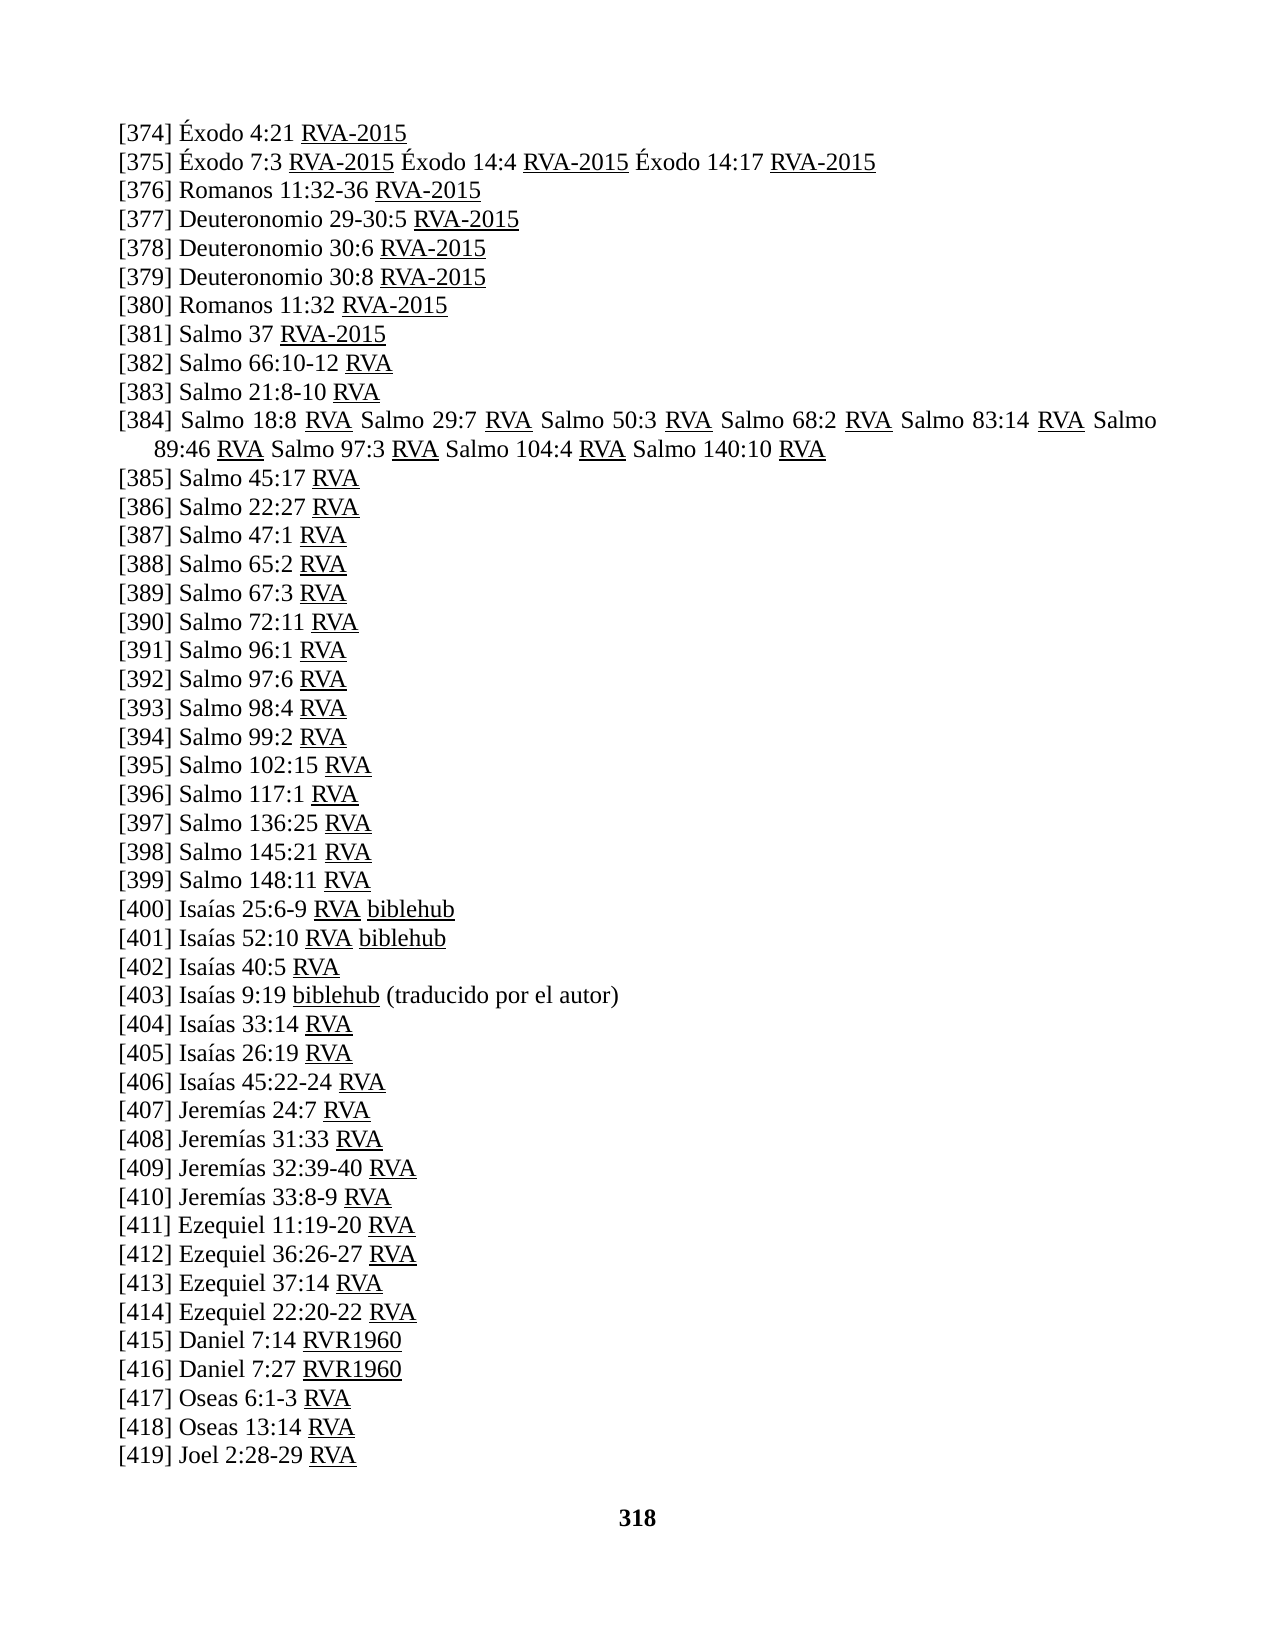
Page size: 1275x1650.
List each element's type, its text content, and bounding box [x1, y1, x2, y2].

text Romanos 11:32 RVA-2015 [118, 291, 1157, 319]
text Oseas 13:14 RVA [118, 1412, 1157, 1441]
text Salmo 47:1 RVA [118, 521, 1157, 549]
text Salmo 67:3 RVA [118, 578, 1157, 607]
text Daniel 7:27 RVR1960 [118, 1354, 1157, 1383]
text Salmo 18:8 RVA Salmo 29:7 RVA Salmo 50:3 RVA Salmo 68:2 RVA Salmo 83:14 RVA Salmo 89:46 RVA Salmo 97:3 RVA Salmo 104:4 RVA Salmo 140:10 RVA [118, 406, 1157, 463]
text Ezequiel 22:20-22 RVA [118, 1297, 1157, 1326]
text Salmo 96:1 RVA [118, 636, 1157, 664]
text Éxodo 4:21 RVA-2015 [118, 118, 1157, 147]
text Jeremías 24:7 RVA [118, 1096, 1157, 1124]
text Salmo 136:25 RVA [118, 808, 1157, 837]
text Salmo 21:8-10 RVA [118, 377, 1157, 406]
text Oseas 6:1-3 RVA [118, 1383, 1157, 1412]
text Romanos 11:32-36 RVA-2015 [118, 176, 1157, 204]
text Salmo 45:17 RVA [118, 463, 1157, 492]
text Ezequiel 37:14 RVA [118, 1268, 1157, 1297]
text Salmo 145:21 RVA [118, 837, 1157, 866]
text Jeremías 31:33 RVA [118, 1124, 1157, 1153]
text Salmo 148:11 RVA [118, 866, 1157, 894]
text Salmo 66:10-12 RVA [118, 348, 1157, 377]
text Salmo 65:2 RVA [118, 549, 1157, 578]
text Isaías 25:6-9 RVA biblehub [118, 894, 1157, 923]
text Isaías 26:19 RVA [118, 1038, 1157, 1067]
text Isaías 52:10 RVA biblehub [118, 923, 1157, 952]
text Salmo 99:2 RVA [118, 722, 1157, 751]
text Salmo 117:1 RVA [118, 779, 1157, 808]
text Isaías 33:14 RVA [118, 1009, 1157, 1038]
text Éxodo 7:3 RVA-2015 Éxodo 14:4 RVA-2015 Éxodo 14:17 RVA-2015 [118, 147, 1157, 176]
text Ezequiel 11:19-20 RVA [118, 1211, 1157, 1239]
text Joel 2:28-29 RVA [118, 1441, 1157, 1469]
text Salmo 98:4 RVA [118, 693, 1157, 722]
text Jeremías 33:8-9 RVA [118, 1182, 1157, 1211]
text Ezequiel 36:26-27 RVA [118, 1239, 1157, 1268]
text Salmo 37 RVA-2015 [118, 319, 1157, 348]
text Isaías 40:5 RVA [118, 952, 1157, 981]
text Deuteronomio 29-30:5 RVA-2015 [118, 204, 1157, 233]
text Isaías 45:22-24 RVA [118, 1067, 1157, 1096]
text Salmo 102:15 RVA [118, 751, 1157, 779]
text Deuteronomio 30:8 RVA-2015 [118, 262, 1157, 291]
text Salmo 97:6 RVA [118, 664, 1157, 693]
text Deuteronomio 30:6 RVA-2015 [118, 233, 1157, 262]
text Isaías 9:19 biblehub (traducido por el autor) [118, 981, 1157, 1009]
text Daniel 7:14 RVR1960 [118, 1326, 1157, 1354]
text Salmo 72:11 RVA [118, 607, 1157, 636]
text Jeremías 32:39-40 RVA [118, 1153, 1157, 1182]
text Salmo 22:27 RVA [118, 492, 1157, 521]
